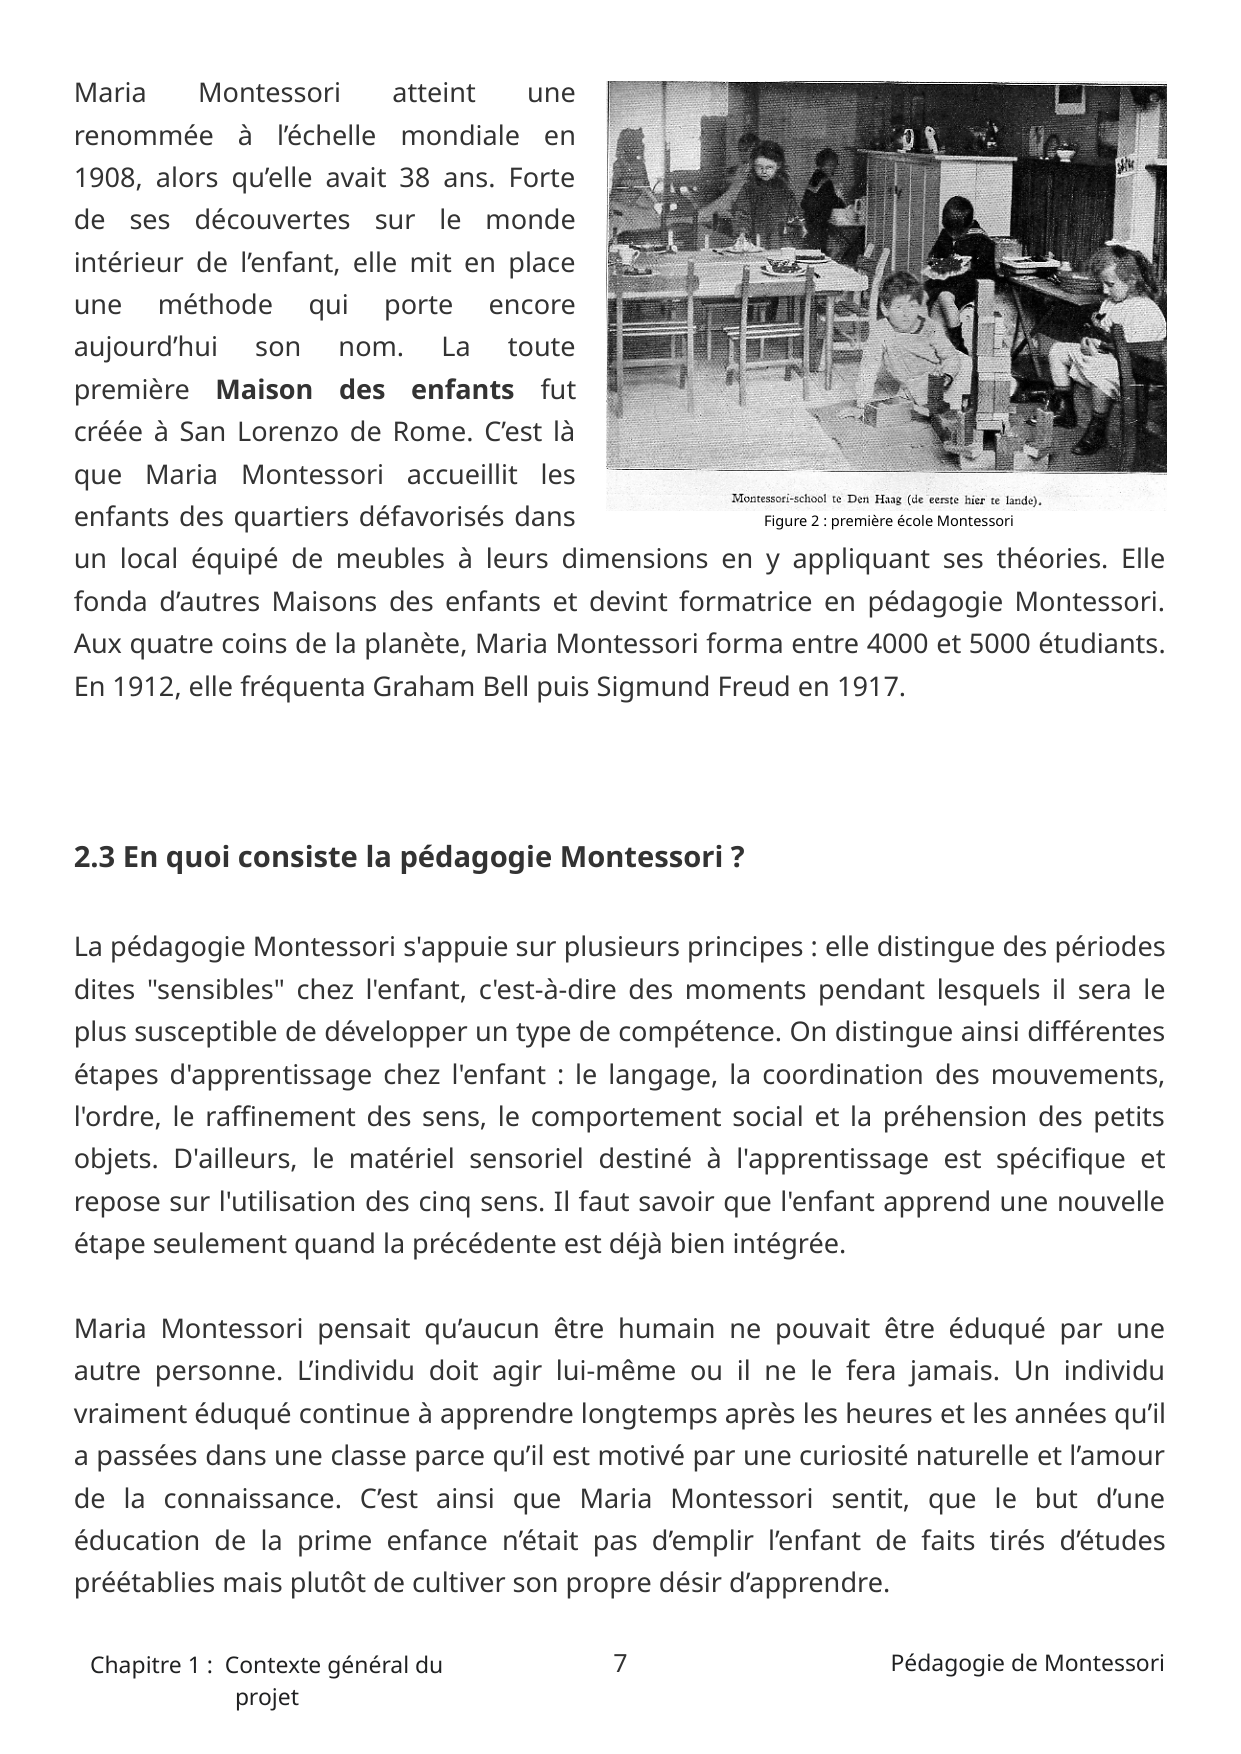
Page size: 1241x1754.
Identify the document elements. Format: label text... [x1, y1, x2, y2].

text La pédagogie Montessori s'appuie sur plusieurs principes : elle distingue des périodes dites "sensibles" chez l'enfant, c'est-à-dire des moments pendant lesquels il sera le plus susceptible de développer un type de compétence. On distingue ainsi différentes étapes d'apprentissage chez l'enfant : le langage, la coordination des mouvements, l'ordre, le raffinement des sens, le comportement social et la préhension des petits objets. D'ailleurs, le matériel sensoriel destiné à l'apprentissage est spécifique et repose sur l'utilisation des cinq sens. Il faut savoir que l'enfant apprend une nouvelle étape seulement quand la précédente est déjà bien intégrée. [73, 928, 1167, 1262]
picture [606, 81, 1167, 511]
text Maria Montessori pensait qu’aucun être humain ne pouvait être éduqué par une autre personne. L’individu doit agir lui-même ou il ne le fera jamais. Un individu vraiment éduqué continue à apprendre longtemps après les heures et les années qu’il a passées dans une classe parce qu’il est motivé par une curiosité naturelle et l’amour de la connaissance. C’est ainsi que Maria Montessori sentit, que le but d’une éducation de la prime enfance n’était pas d’emplir l’enfant de faits tirés d’études préétablies mais plutôt de cultiver son propre désir d’apprendre. [73, 1309, 1167, 1601]
text 2.3 En quoi consiste la pédagogie Montessori ? [73, 837, 1167, 876]
text Maria Montessori atteint une renommée à l’échelle mondiale en 1908, alors qu’elle avait 38 ans. Forte de ses découvertes sur le monde intérieur de l’enfant, elle mit en place une méthode qui porte encore aujourd’hui son nom. La toute première Maison des enfants fut créée à San Lorenzo de Rome. C’est là que Maria Montessori accueillit les enfants des quartiers défavorisés dans un local équipé de meubles à leurs dimensions en y appliquant ses théories. Elle fonda d’autres Maisons des enfants et devint formatrice en pédagogie Montessori. Aux quatre coins de la planète, Maria Montessori forma entre 4000 et 5000 étudiants. En 1912, elle fréquenta Graham Bell puis Sigmund Freud en 1917. [73, 73, 1167, 704]
